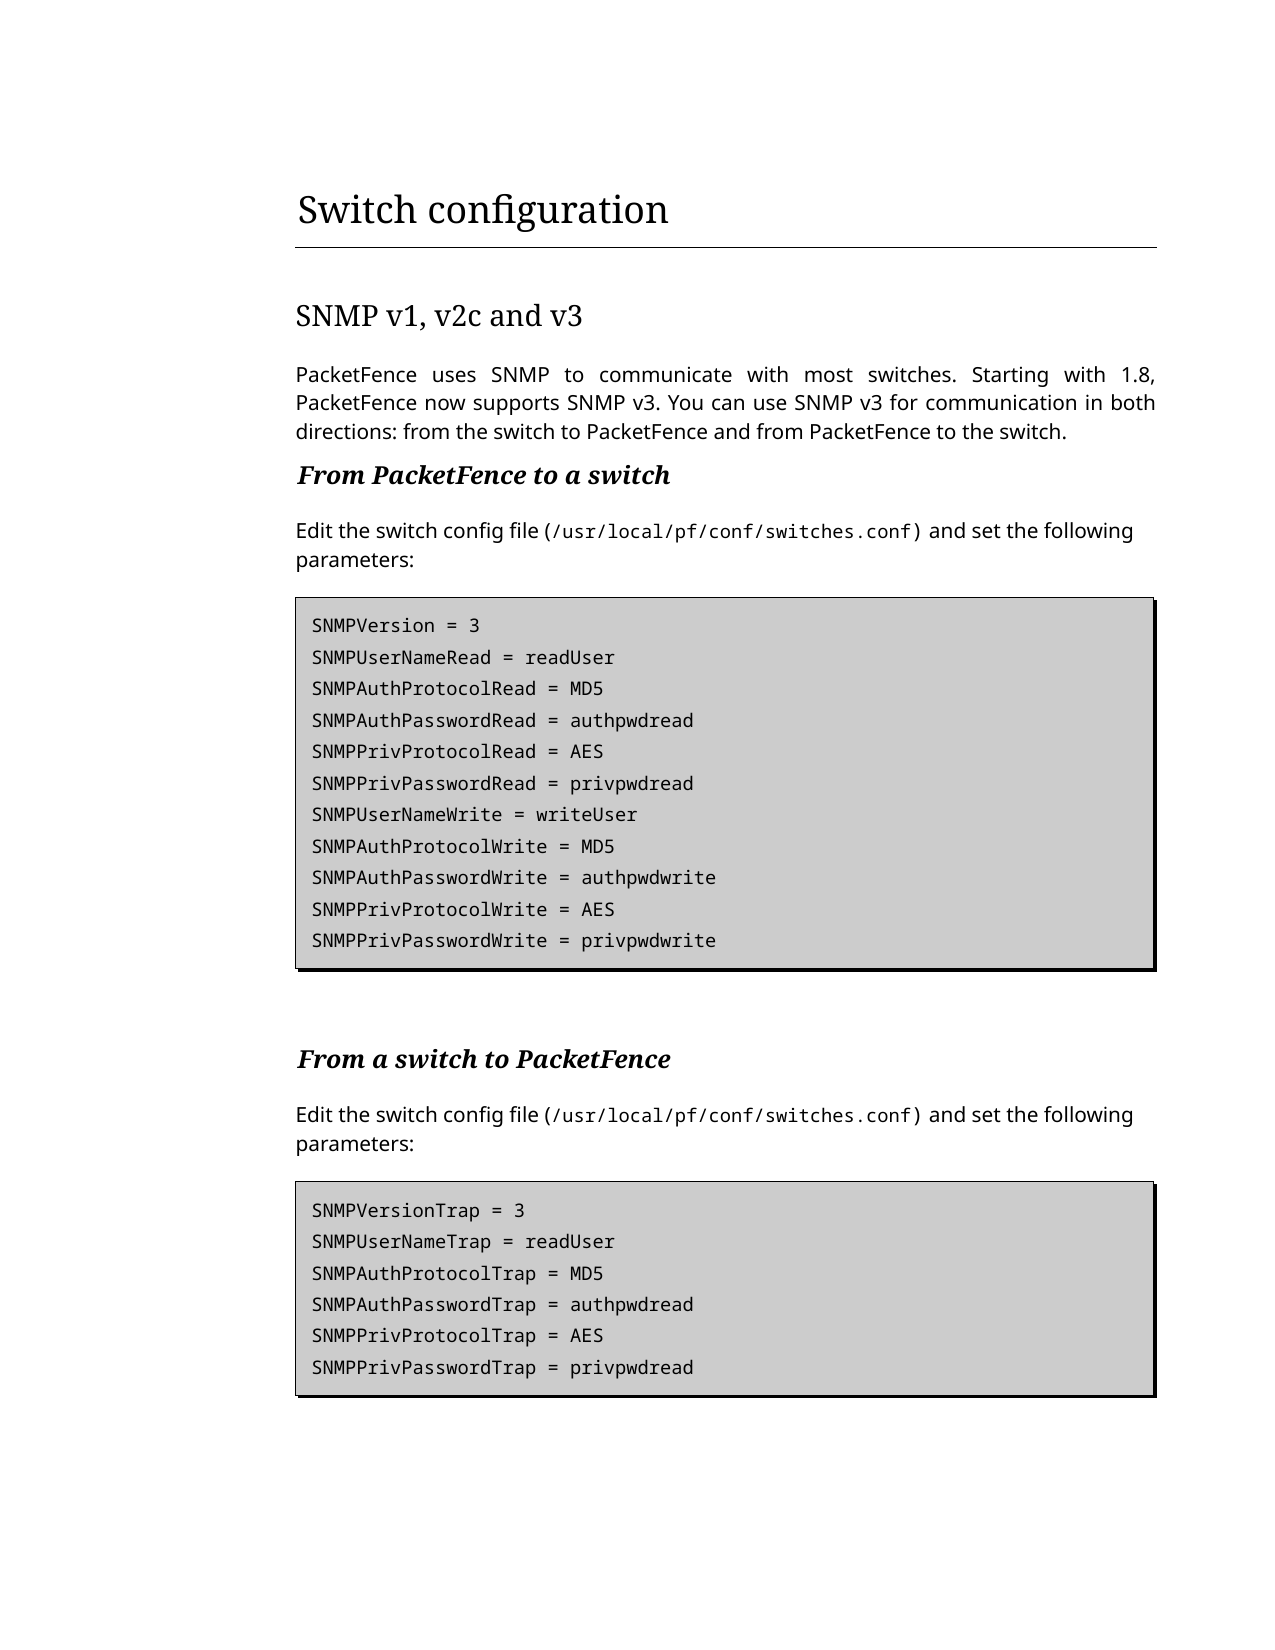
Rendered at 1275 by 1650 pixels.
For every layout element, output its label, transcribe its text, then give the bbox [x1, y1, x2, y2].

subtitle From a switch to PacketFence [260, 1042, 1157, 1076]
subtitle From PacketFence to a switch [260, 458, 1157, 492]
text Edit the switch config file (/usr/local/pf/conf/switches.conf) and set the following parameters: [295, 516, 1157, 573]
text SNMPPrivProtocolRead = AES [296, 723, 1153, 754]
text SNMPPrivProtocolWrite = AES [296, 880, 1153, 911]
text Edit the switch config file (/usr/local/pf/conf/switches.conf) and set the following parameters: [295, 1101, 1157, 1157]
text SNMPUserNameTrap = readUser [296, 1212, 1153, 1244]
text SNMPUserNameRead = readUser [296, 628, 1153, 660]
text SNMPAuthProtocolTrap = MD5 [296, 1244, 1153, 1275]
text SNMPAuthPasswordTrap = authpwdread [296, 1275, 1153, 1307]
text SNMPAuthProtocolRead = MD5 [296, 660, 1153, 691]
text SNMPPrivProtocolTrap = AES [296, 1307, 1153, 1338]
text SNMPVersionTrap = 3 [296, 1182, 1153, 1212]
text SNMPPrivPasswordWrite = privpwdwrite [296, 911, 1153, 968]
text SNMPUserNameWrite = writeUser [296, 786, 1153, 817]
text SNMPAuthPasswordWrite = authpwdwrite [296, 848, 1153, 880]
subtitle SNMP v1, v2c and v3 [295, 296, 1157, 335]
text PacketFence uses SNMP to communicate with most switches. Starting with 1.8, PacketFence now supports SNMP v3. You can use SNMP v3 for communication in both directions: from the switch to PacketFence and from PacketFence to the switch. [295, 360, 1157, 445]
text SNMPVersion = 3 [296, 598, 1153, 628]
text SNMPAuthProtocolWrite = MD5 [296, 817, 1153, 848]
text SNMPPrivPasswordRead = privpwdread [296, 754, 1153, 786]
subtitle Switch configuration [295, 184, 1157, 247]
text SNMPAuthPasswordRead = authpwdread [296, 691, 1153, 723]
text SNMPPrivPasswordTrap = privpwdread [296, 1338, 1153, 1395]
